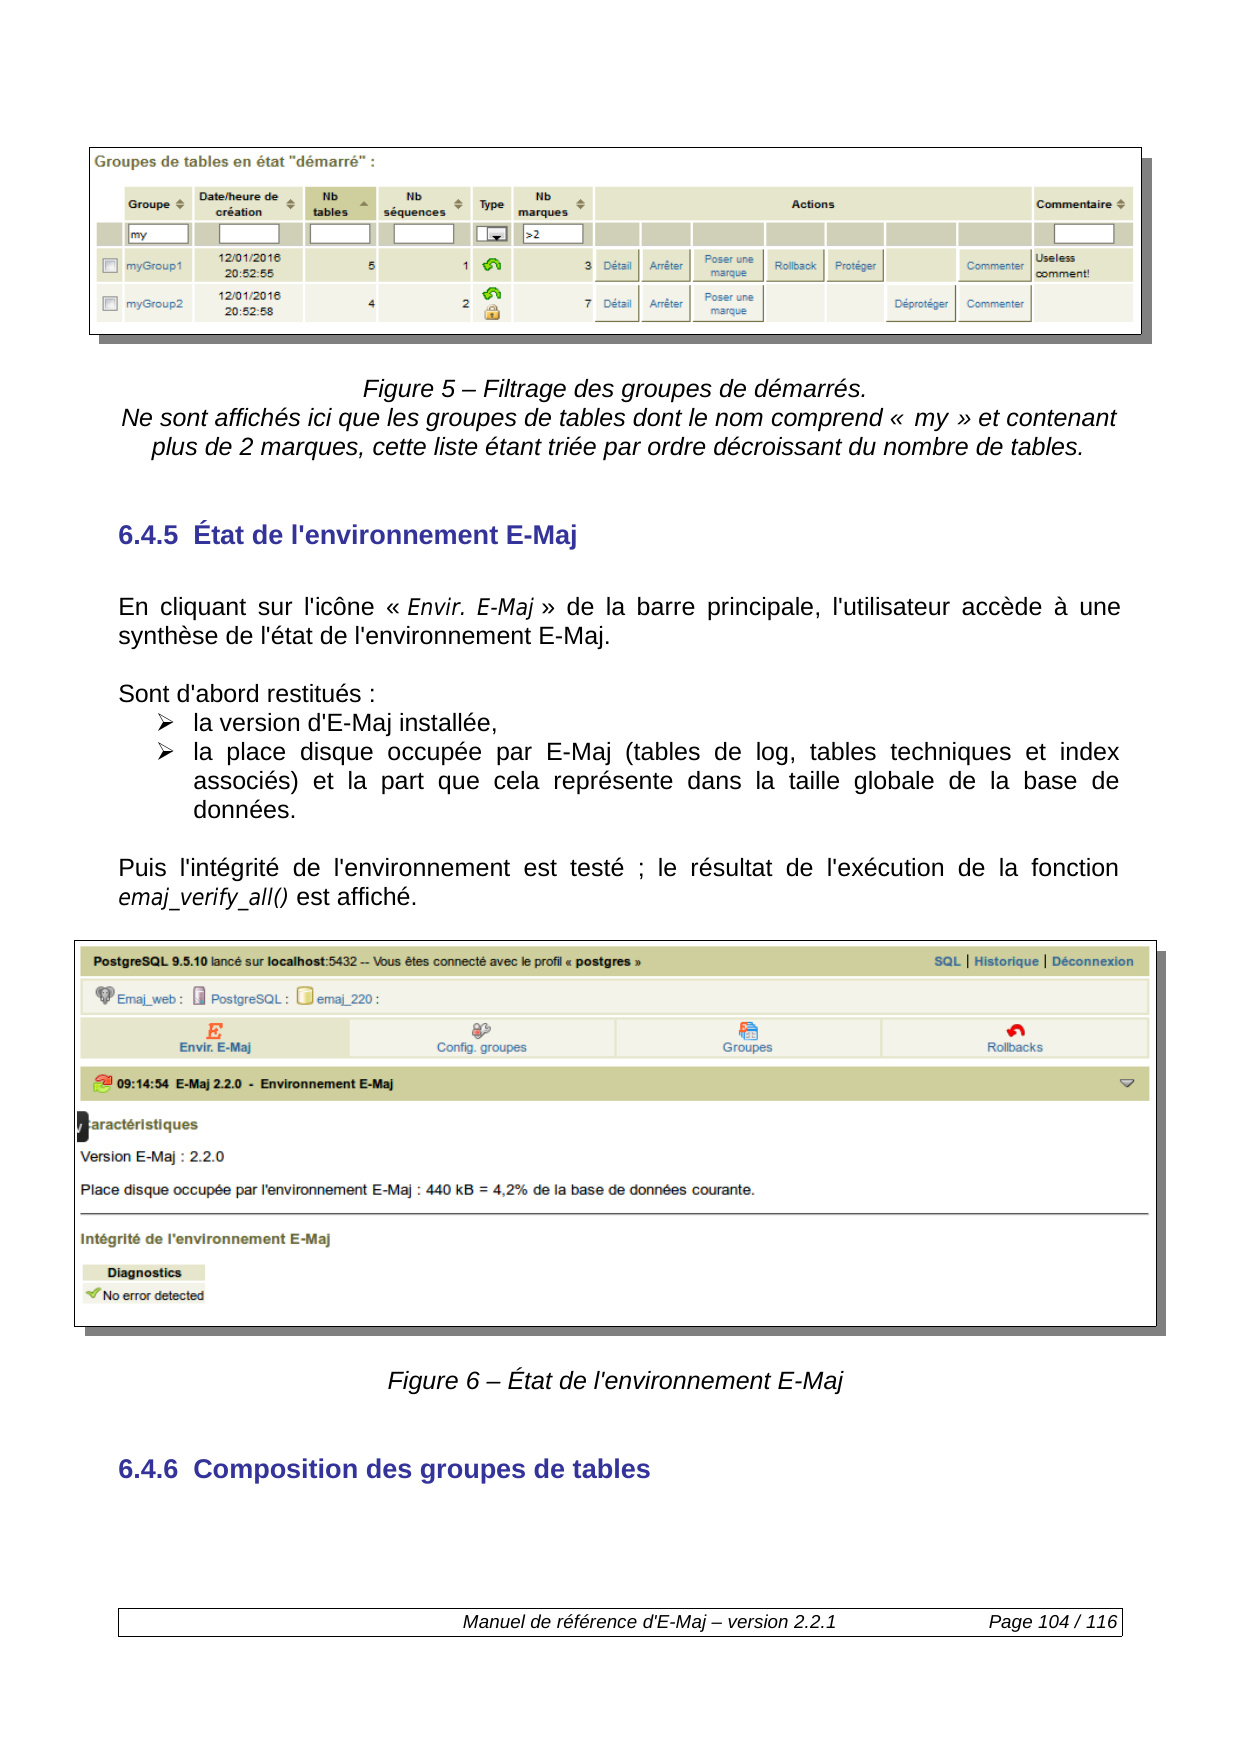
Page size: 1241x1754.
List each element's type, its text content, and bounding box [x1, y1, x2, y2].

text Sont d'abord restitués : [118, 679, 1122, 708]
text Puis l'intégrité de l'environnement est testé ; le résultat de l'exécution de la fonction emaj_verify_all() est affiché. [118, 853, 1122, 911]
text Figure 6 – État de l'environnement E-Maj [118, 1366, 1122, 1394]
text Figure 5 – Filtrage des groupes de démarrés. Ne sont affichés ici que les groupes de tables dont le nom comprend « my » et contenant plus de 2 marques, cette liste étant triée par ordre décroissant du nombre de tables. [118, 373, 1122, 461]
subtitle État de l'environnement E-Maj [118, 519, 1122, 550]
subtitle Composition des groupes de tables [118, 1453, 1122, 1484]
picture [77, 943, 1153, 1323]
picture [91, 150, 1138, 331]
list la version d'E-Maj installée, [156, 708, 1122, 737]
text En cliquant sur l'icône « Envir. E-Maj » de la barre principale, l'utilisateur accède à une synthèse de l'état de l'environnement E-Maj. [118, 591, 1122, 649]
list la place disque occupée par E-Maj (tables de log, tables techniques et index associés) et la part que cela représente dans la taille globale de la base de données. [156, 737, 1122, 824]
